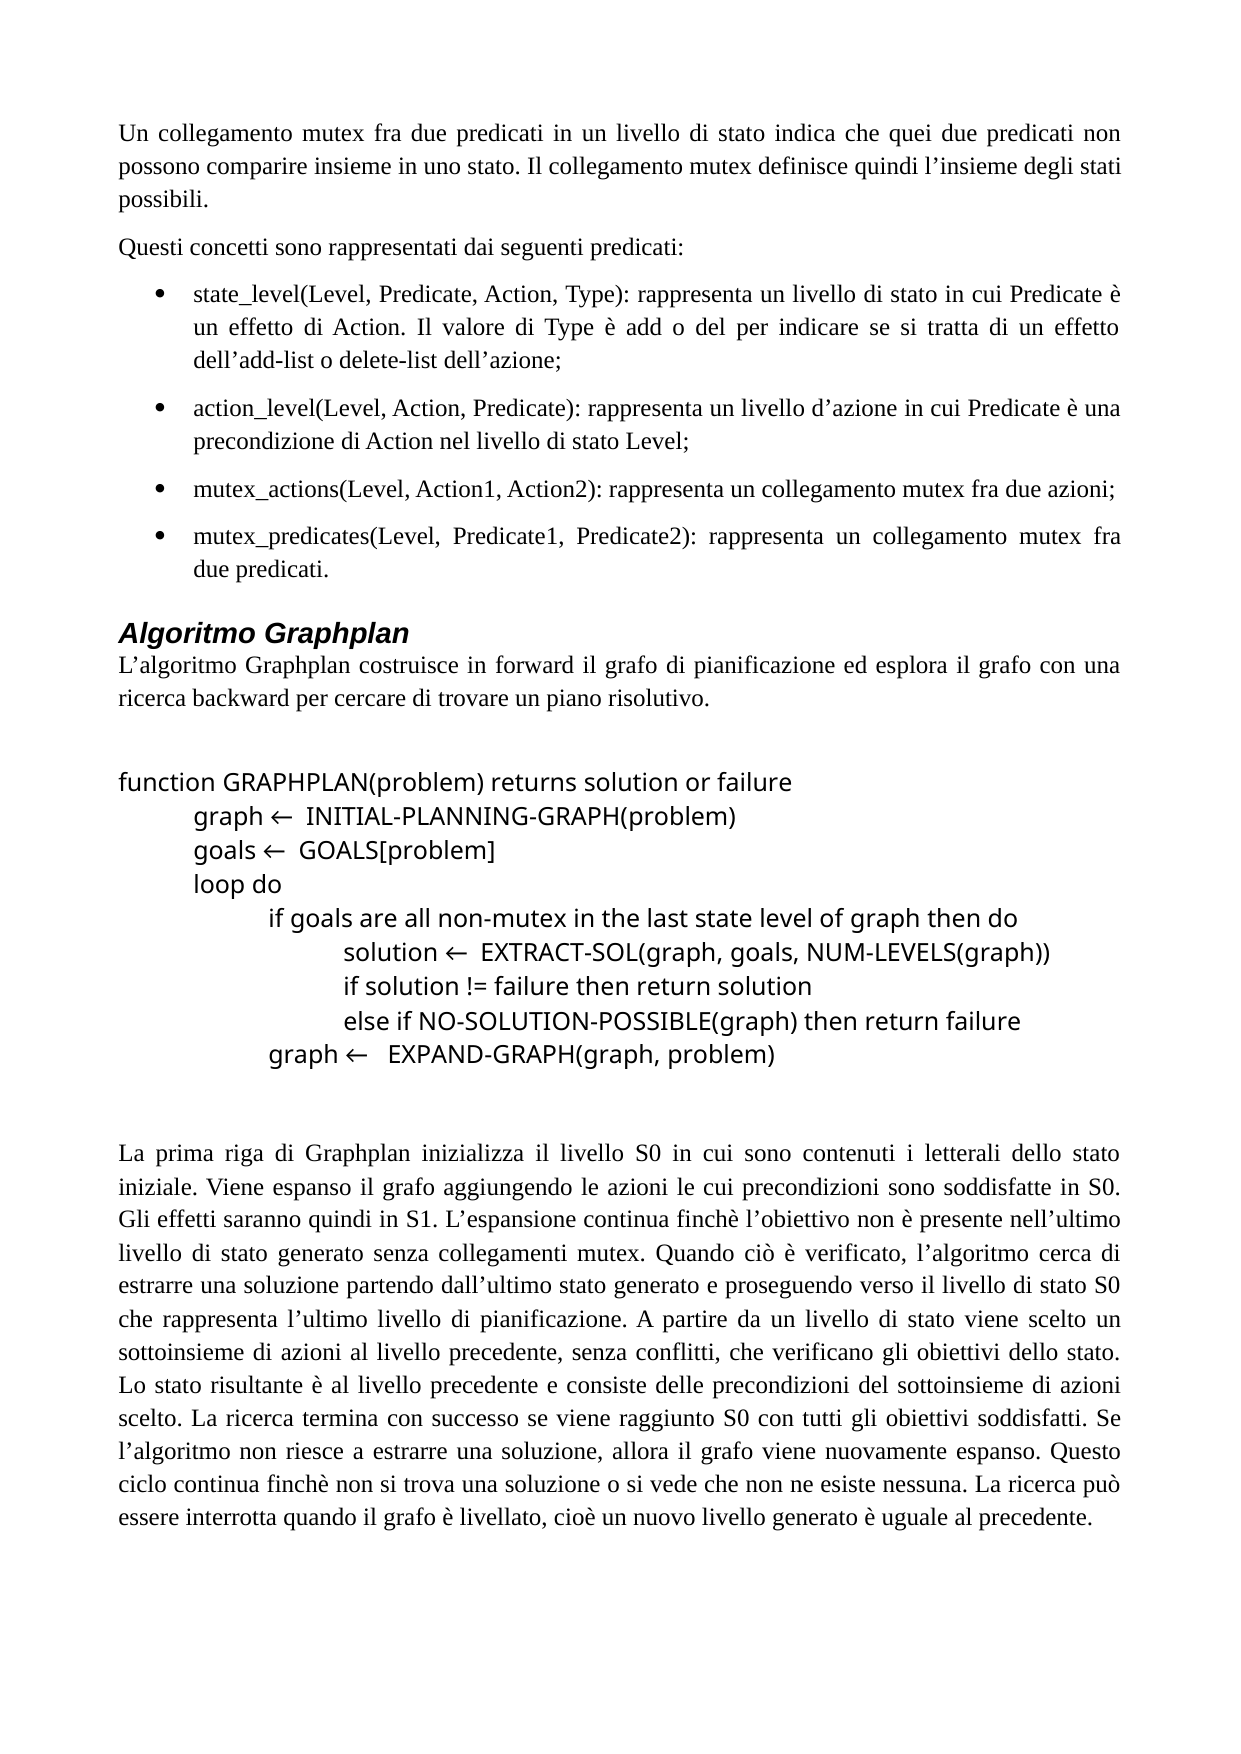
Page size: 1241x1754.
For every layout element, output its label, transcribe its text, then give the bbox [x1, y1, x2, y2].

text La prima riga di Graphplan inizializza il livello S0 in cui sono contenuti i letterali dello stato iniziale. Viene espanso il grafo aggiungendo le azioni le cui precondizioni sono soddisfatte in S0. Gli effetti saranno quindi in S1. L’espansione continua finchè l’obiettivo non è presente nell’ultimo livello di stato generato senza collegamenti mutex. Quando ciò è verificato, l’algoritmo cerca di estrarre una soluzione partendo dall’ultimo stato generato e proseguendo verso il livello di stato S0 che rappresenta l’ultimo livello di pianificazione. A partire da un livello di stato viene scelto un sottoinsieme di azioni al livello precedente, senza conflitti, che verificano gli obiettivi dello stato. Lo stato risultante è al livello precedente e consiste delle precondizioni del sottoinsieme di azioni scelto. La ricerca termina con successo se viene raggiunto S0 con tutti gli obiettivi soddisfatti. Se l’algoritmo non riesce a estrarre una soluzione, allora il grafo viene nuovamente espanso. Questo ciclo continua finchè non si trova una soluzione o si vede che non ne esiste nessuna. La ricerca può essere interrotta quando il grafo è livellato, cioè un nuovo livello generato è uguale al precedente. [118, 1138, 1122, 1531]
text if solution != failure then return solution [268, 969, 1122, 1003]
text if goals are all non-mutex in the last state level of graph then do [193, 901, 1122, 935]
list state_level(Level, Predicate, Action, Type): rappresenta un livello di stato in cui Predicate è un effetto di Action. Il valore di Type è add o del per indicare se si tratta di un effetto dell’add-list o delete-list dell’azione; [156, 279, 1122, 374]
list action_level(Level, Action, Predicate): rappresenta un livello d’azione in cui Predicate è una precondizione di Action nel livello di stato Level; [156, 393, 1122, 455]
text graph ← EXPAND-GRAPH(graph, problem) [193, 1037, 1122, 1071]
text goals ← GOALS[problem] [118, 833, 1122, 867]
text function GRAPHPLAN(problem) returns solution or failure [118, 765, 1122, 799]
text solution ← EXTRACT-SOL(graph, goals, NUM-LEVELS(graph)) [268, 935, 1122, 969]
text Questi concetti sono rappresentati dai seguenti predicati: [118, 232, 1122, 261]
subtitle Algoritmo Graphplan [118, 616, 1122, 650]
text Un collegamento mutex fra due predicati in un livello di stato indica che quei due predicati non possono comparire insieme in uno stato. Il collegamento mutex definisce quindi l’insieme degli stati possibili. [118, 118, 1122, 213]
list mutex_predicates(Level, Predicate1, Predicate2): rappresenta un collegamento mutex fra due predicati. [156, 521, 1122, 583]
text else if NO-SOLUTION-POSSIBLE(graph) then return failure [268, 1003, 1122, 1037]
text loop do [118, 867, 1122, 901]
text graph ← INITIAL-PLANNING-GRAPH(problem) [118, 799, 1122, 833]
list mutex_actions(Level, Action1, Action2): rappresenta un collegamento mutex fra due azioni; [156, 474, 1122, 502]
text L’algoritmo Graphplan costruisce in forward il grafo di pianificazione ed esplora il grafo con una ricerca backward per cercare di trovare un piano risolutivo. [118, 650, 1122, 712]
